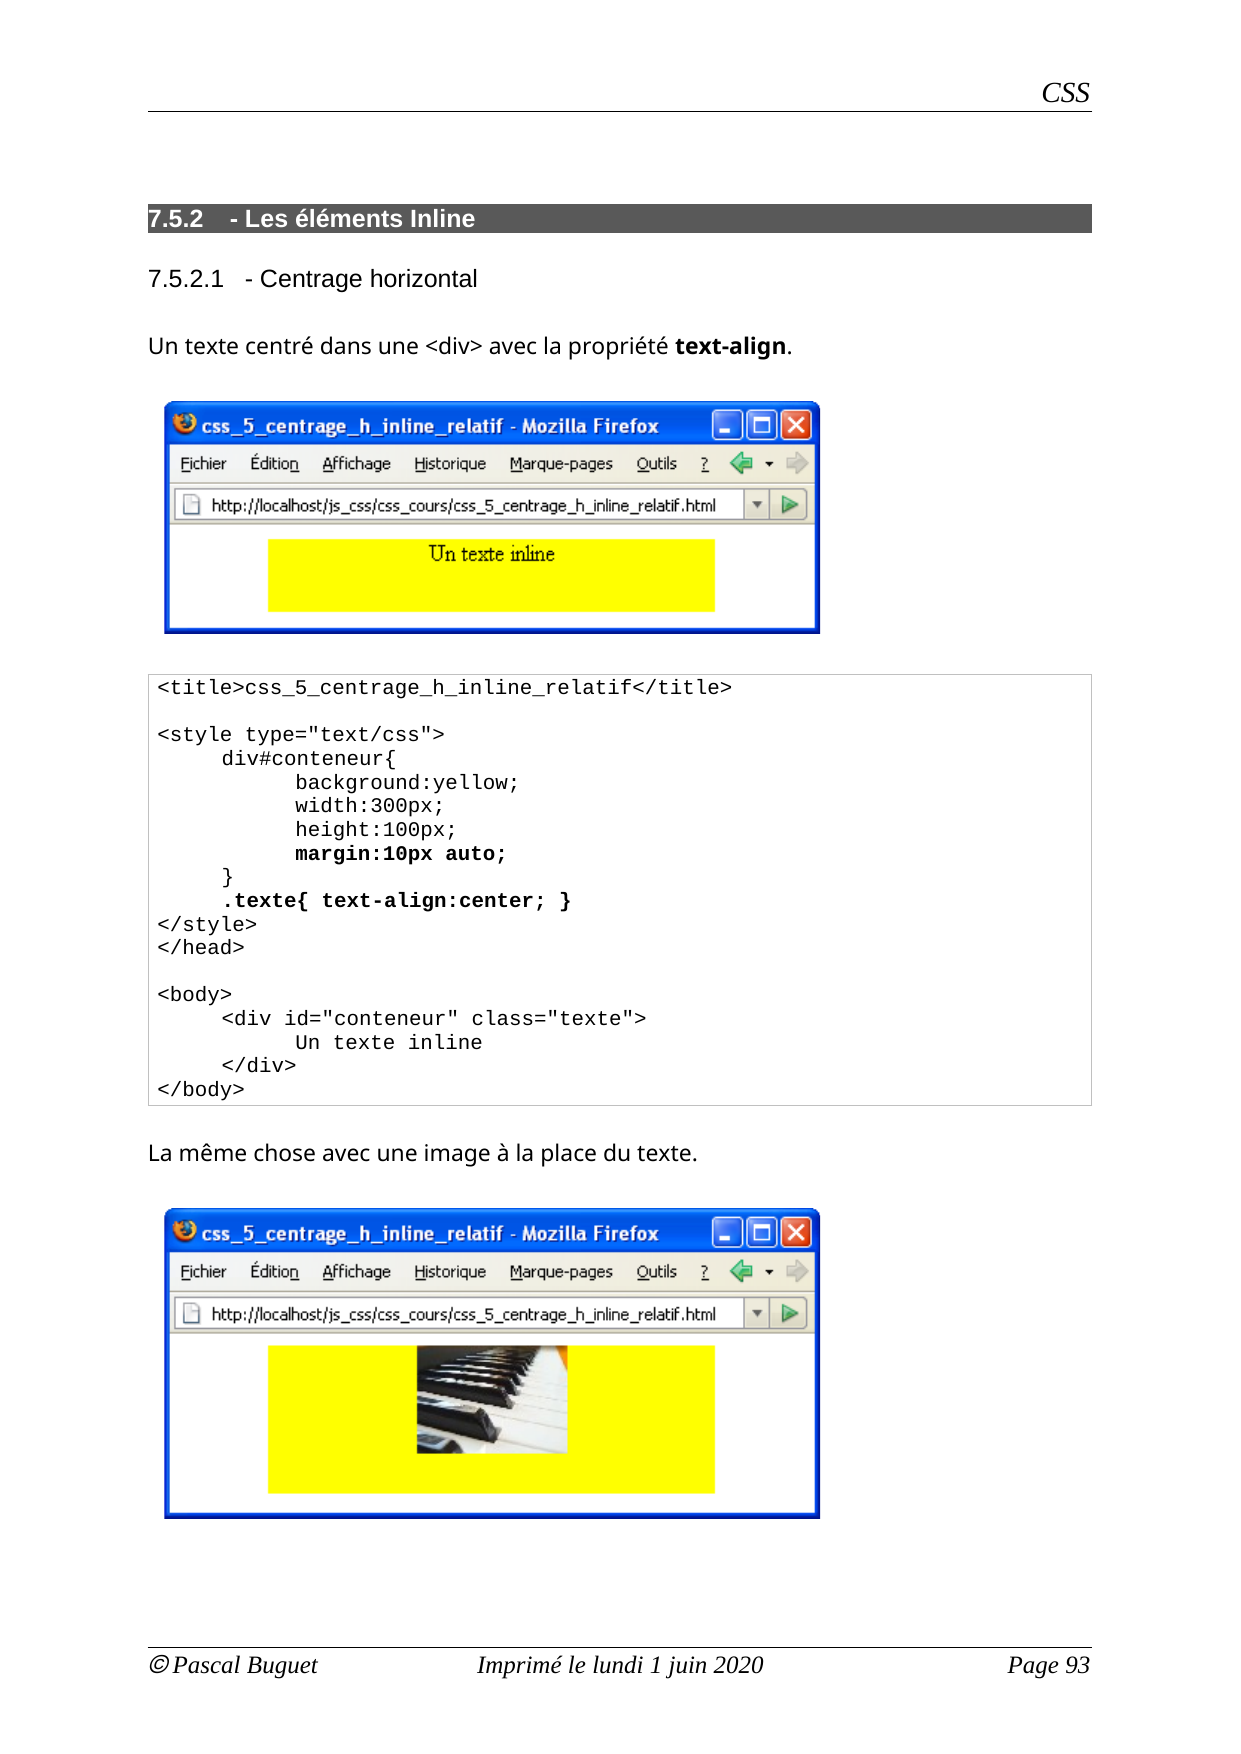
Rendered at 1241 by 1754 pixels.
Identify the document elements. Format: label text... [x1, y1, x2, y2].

text </body> [149, 1076, 1091, 1105]
text margin:10px auto; [149, 839, 1091, 863]
text div#conteneur{ [149, 745, 1091, 768]
text <title>css_5_centrage_h_inline_relatif</title> [149, 675, 1091, 698]
text Un texte centré dans une <div> avec la propriété text-align. [148, 330, 1092, 361]
text <style type="text/css"> [149, 721, 1091, 745]
text background:yellow; [149, 768, 1091, 792]
text height:100px; [149, 816, 1091, 839]
picture [164, 401, 821, 634]
text Un texte inline [149, 1029, 1091, 1052]
text </style> [149, 910, 1091, 934]
subtitle - Les éléments Inline [148, 204, 1092, 233]
text <body> [149, 981, 1091, 1005]
text <div id="conteneur" class="texte"> [149, 1005, 1091, 1029]
text .texte{ text-align:center; } [149, 887, 1091, 910]
text La même chose avec une image à la place du texte. [148, 1137, 1092, 1168]
text width:300px; [149, 792, 1091, 816]
text </head> [149, 934, 1091, 958]
subtitle - Centrage horizontal [148, 264, 1092, 293]
text </div> [149, 1052, 1091, 1076]
picture [164, 1208, 821, 1519]
text } [149, 863, 1091, 887]
